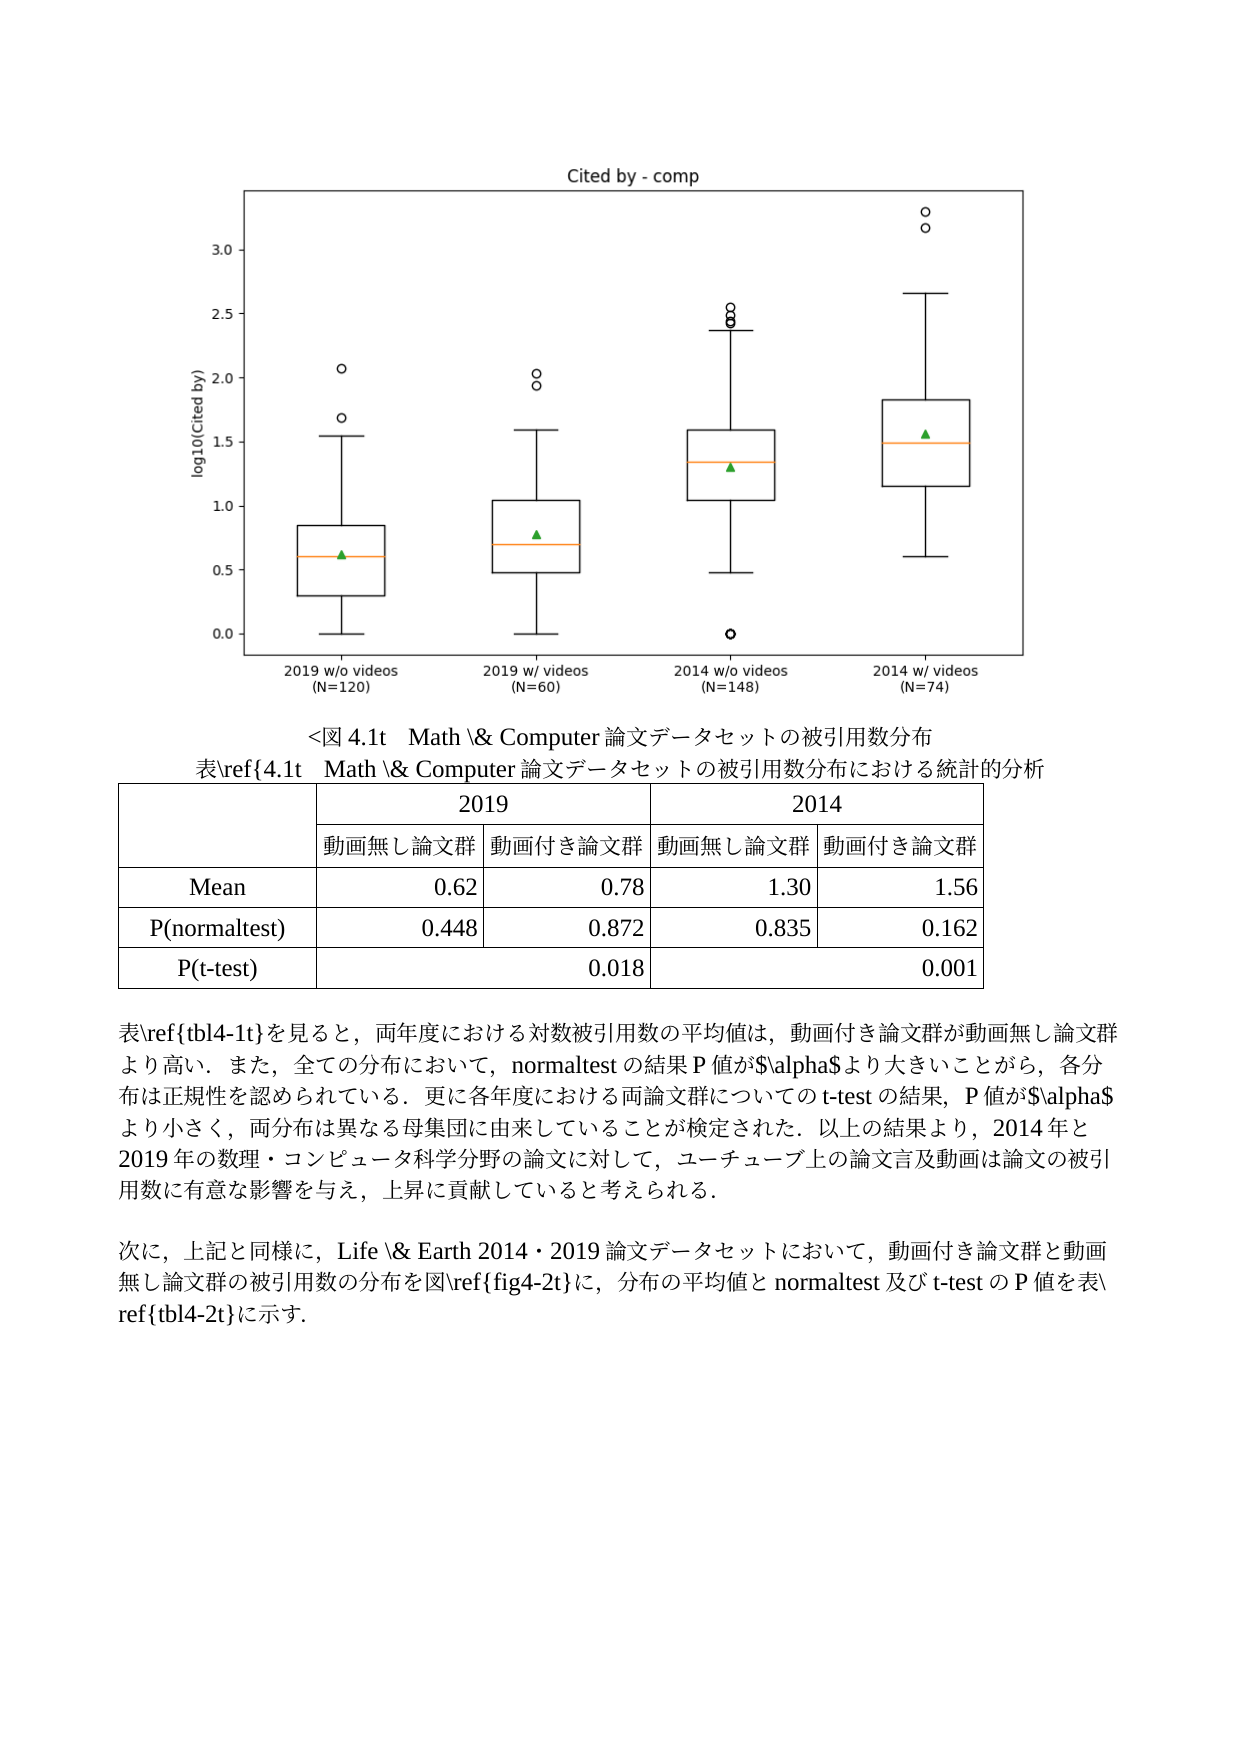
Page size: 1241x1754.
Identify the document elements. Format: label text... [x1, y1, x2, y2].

text 表\ref{tbl4-1t}を見ると，両年度における対数被引用数の平均値は，動画付き論文群が動画無し論文群より高い．また，全ての分布において，normaltestの結果P値が$\alpha$より大きいことがら，各分布は正規性を認められている．更に各年度における両論文群についてのt-testの結果，P値が$\alpha$より小さく，両分布は異なる母集団に由来していることが検定された．以上の結果より，2014年と2019年の数理・コンピュータ科学分野の論文に対して，ユーチューブ上の論文言及動画は論文の被引用数に有意な影響を与え，上昇に貢献していると考えられる． [118, 1016, 1122, 1205]
text <図4.1t Math \& Computer論文データセットの被引用数分布 [118, 721, 1122, 752]
table_cell Mean [119, 868, 316, 907]
table_cell 0.78 [484, 868, 650, 907]
table_cell 0.872 [484, 908, 650, 947]
table_header [119, 784, 316, 867]
table_cell 0.001 [651, 948, 983, 988]
table_cell 0.018 [317, 948, 650, 988]
table_cell 0.448 [317, 908, 483, 947]
table_cell 1.30 [651, 868, 817, 907]
table_cell 動画無し論文群 [317, 825, 483, 867]
table_cell P(normaltest) [119, 908, 316, 947]
table_cell 動画付き論文群 [484, 825, 650, 867]
text 次に，上記と同様に，Life \& Earth 2014・2019論文データセットにおいて，動画付き論文群と動画無し論文群の被引用数の分布を図\ref{fig4-2t}に，分布の平均値とnormaltest及びt-testのP値を表\ref{tbl4-2t}に示す． [118, 1234, 1122, 1328]
table_cell P(t-test) [119, 948, 316, 988]
table_header 2014 [651, 784, 983, 824]
picture [118, 118, 1123, 721]
table_cell 0.62 [317, 868, 483, 907]
table_cell 0.162 [818, 908, 983, 947]
text 表\ref{4.1t Math \& Computer論文データセットの被引用数分布における統計的分析 [118, 752, 1122, 783]
table_cell 動画付き論文群 [818, 825, 983, 867]
table_cell 1.56 [818, 868, 983, 907]
table_cell 動画無し論文群 [651, 825, 817, 867]
table_header 2019 [317, 784, 650, 824]
table_cell 0.835 [651, 908, 817, 947]
